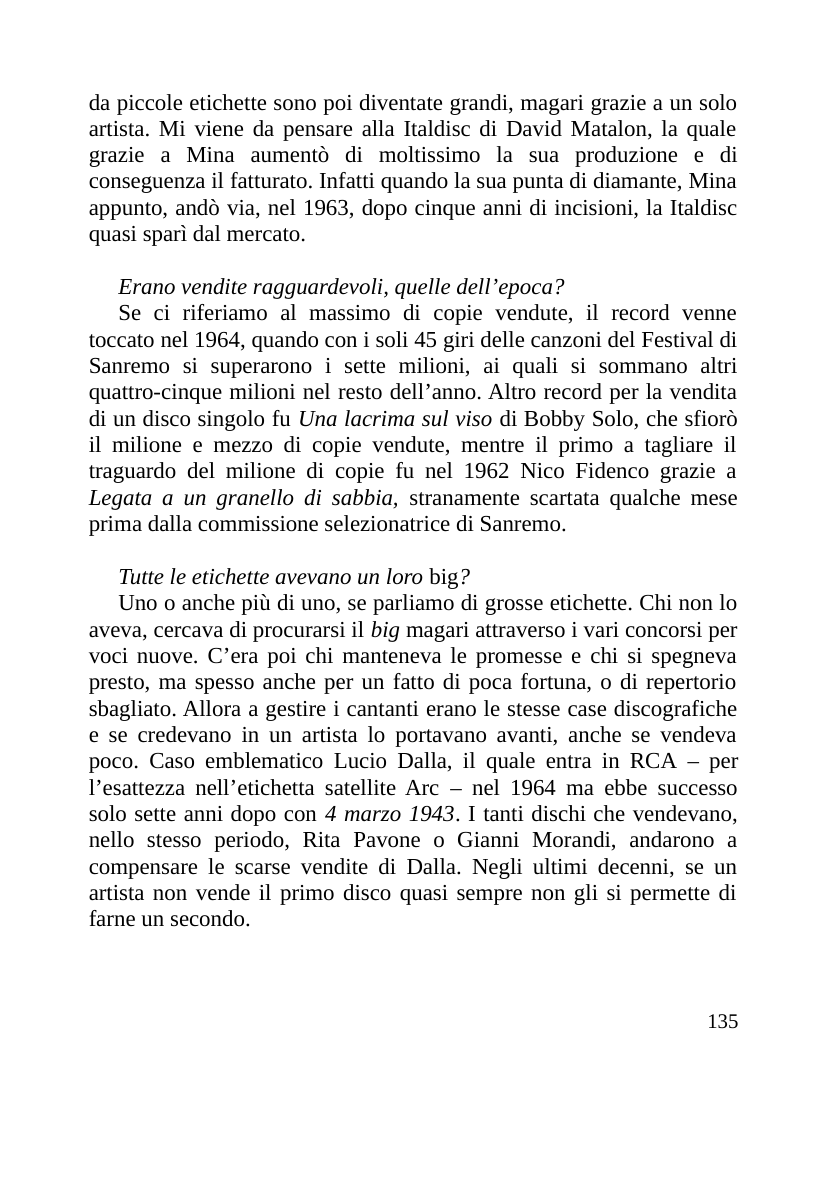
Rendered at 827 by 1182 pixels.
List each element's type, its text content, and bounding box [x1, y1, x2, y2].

text Se ci riferiamo al massimo di copie vendute, il record venne toccato nel 1964, quando con i soli 45 giri delle canzoni del Festival di Sanremo si superarono i sette milioni, ai quali si sommano altri quattro-cinque milioni nel resto dell’anno. Altro record per la vendita di un disco singolo fu Una lacrima sul viso di Bobby Solo, che sfiorò il milione e mezzo di copie vendute, mentre il primo a tagliare il traguardo del milione di copie fu nel 1962 Nico Fidenco grazie a Legata a un granello di sabbia, stranamente scartata qualche mese prima dalla commissione selezionatrice di Sanremo. [88, 299, 738, 537]
text Erano vendite ragguardevoli, quelle dell’epoca? [88, 273, 738, 299]
text Uno o anche più di uno, se parliamo di grosse etichette. Chi non lo aveva, cercava di procurarsi il big magari attraverso i vari concorsi per voci nuove. C’era poi chi manteneva le promesse e chi si spegneva presto, ma spesso anche per un fatto di poca fortuna, o di repertorio sbagliato. Allora a gestire i cantanti erano le stesse case discografiche e se credevano in un artista lo portavano avanti, anche se vendeva poco. Caso emblematico Lucio Dalla, il quale entra in RCA – per l’esattezza nell’etichetta satellite Arc – nel 1964 ma ebbe successo solo sette anni dopo con 4 marzo 1943. I tanti dischi che vendevano, nello stesso periodo, Rita Pavone o Gianni Morandi, andarono a compensare le scarse vendite di Dalla. Negli ultimi decenni, se un artista non vende il primo disco quasi sempre non gli si permette di farne un secondo. [88, 589, 738, 932]
text Tutte le etichette avevano un loro big? [88, 563, 738, 589]
text da piccole etichette sono poi diventate grandi, magari grazie a un solo artista. Mi viene da pensare alla Italdisc di David Matalon, la quale grazie a Mina aumentò di moltissimo la sua produzione e di conseguenza il fatturato. Infatti quando la sua punta di diamante, Mina appunto, andò via, nel 1963, dopo cinque anni di incisioni, la Italdisc quasi sparì dal mercato. [88, 88, 738, 247]
